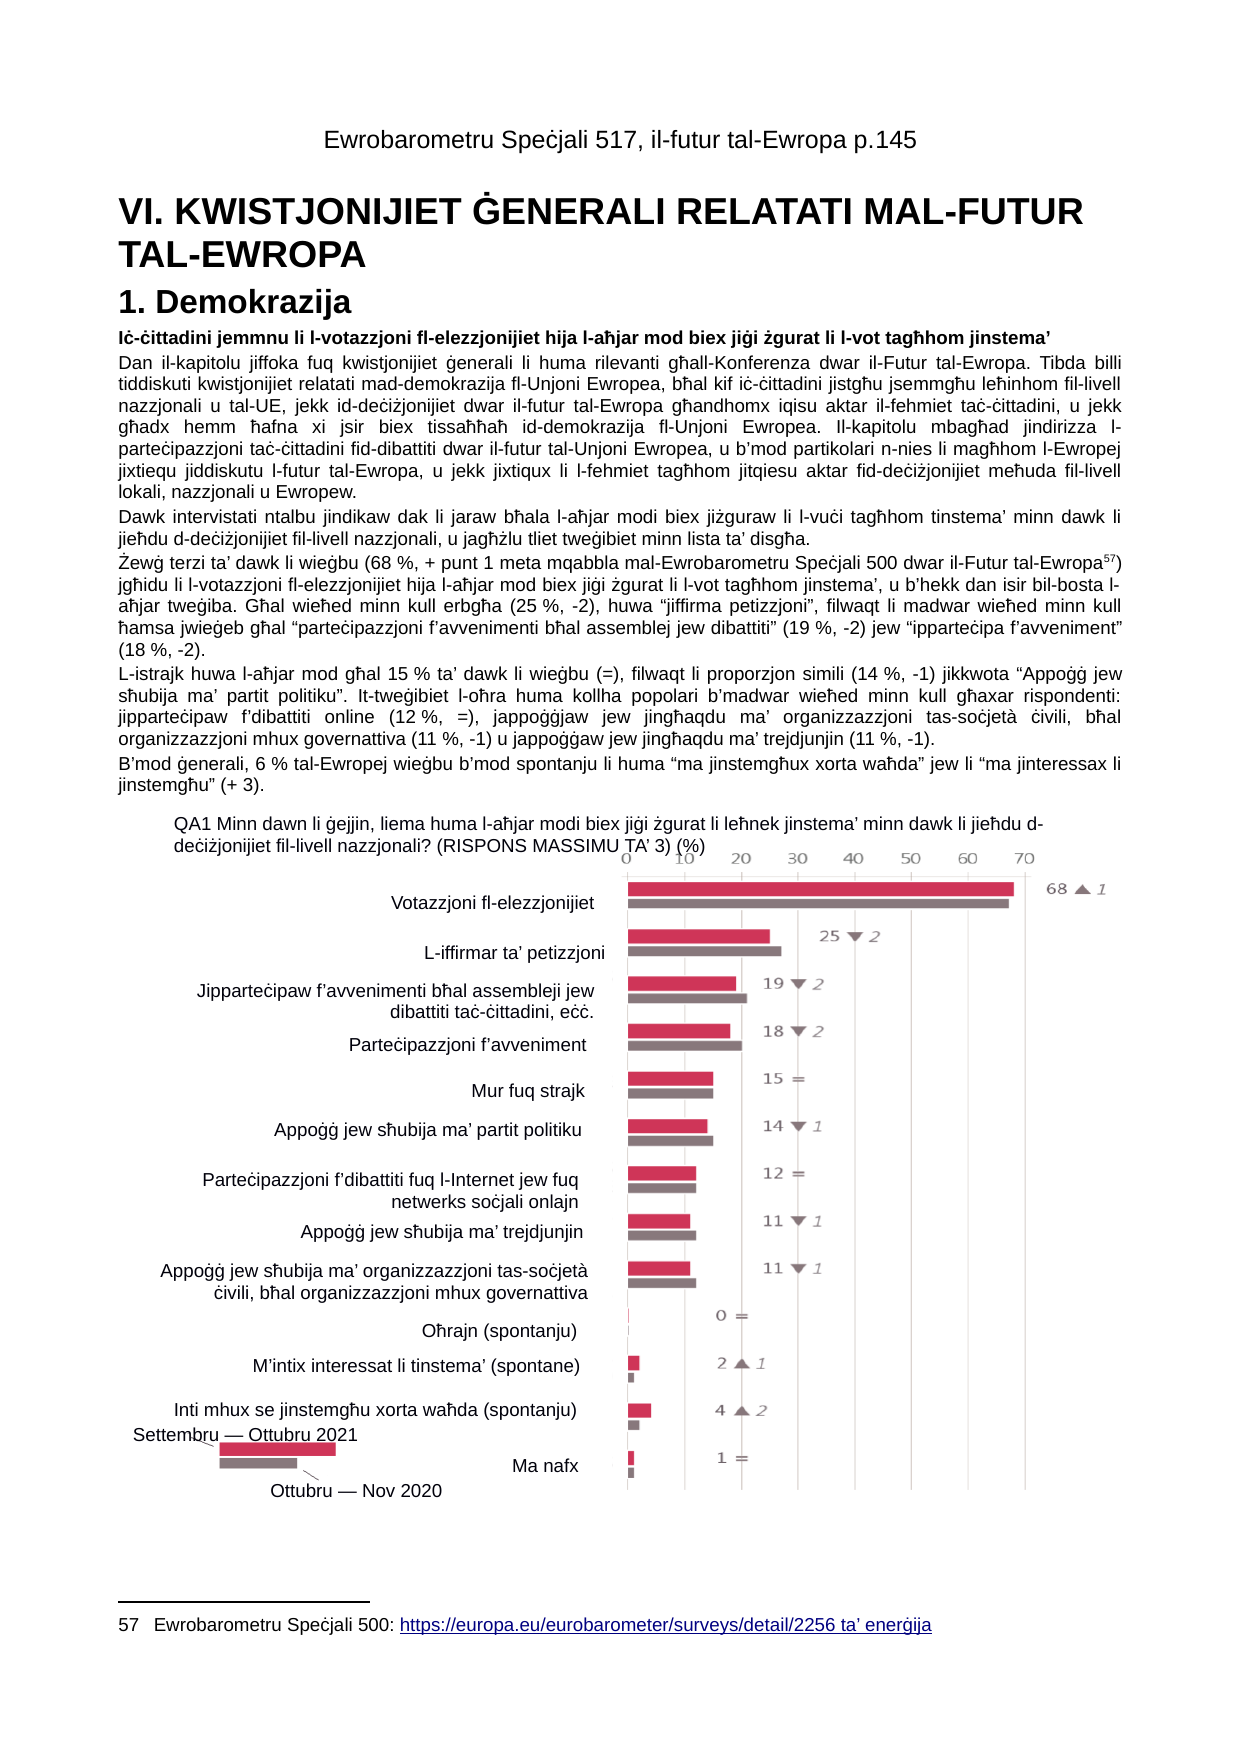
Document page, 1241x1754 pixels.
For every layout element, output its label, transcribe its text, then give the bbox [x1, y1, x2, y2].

picture [328, 1433, 334, 1440]
text B’mod ġenerali, 6 % tal-Ewropej wieġbu b’mod spontanju li huma “ma jinstemgħux xorta waħda” jew li “ma jinteressax li jinstemgħu” (+ 3). [118, 753, 1122, 796]
subtitle 1. Demokrazija [118, 282, 1122, 320]
text Iċ-ċittadini jemmnu li l-votazzjoni fl-elezzjonijiet hija l-aħjar mod biex jiġi żgurat li l-vot tagħhom jinstema’ [118, 327, 1122, 348]
picture [251, 1433, 260, 1440]
text Dawk intervistati ntalbu jindikaw dak li jaraw bħala l-aħjar modi biex jiżguraw li l-vuċi tagħhom tinstema’ minn dawk li jieħdu d-deċiżjonijiet fil-livell nazzjonali, u jagħżlu tliet tweġibiet minn lista ta’ disgħa. [118, 506, 1122, 549]
picture [184, 1433, 339, 1481]
text Ewrobarometru Speċjali 500: https://europa.eu/eurobarometer/surveys/detail/2256 ta’ enerġija [118, 1614, 1122, 1636]
text Żewġ terzi ta’ dawk li wieġbu (68 %, + punt 1 meta mqabbla mal-Ewrobarometru Speċjali 500 dwar il-Futur tal-Ewropa) jgħidu li l-votazzjoni fl-elezzjonijiet hija l-aħjar mod biex jiġi żgurat li l-vot tagħhom jinstema’, u b’hekk dan isir bil-bosta l-aħjar tweġiba. Għal wieħed minn kull erbgħa (25 %, -2), huwa “jiffirma petizzjoni”, filwaqt li madwar wieħed minn kull ħamsa jwieġeb għal “parteċipazzjoni f’avvenimenti bħal assemblej jew dibattiti” (19 %, -2) jew “ipparteċipa f’avveniment” (18 %, -2). [118, 552, 1122, 660]
subtitle VI. KWISTJONIJIET ĠENERALI RELATATI MAL-FUTUR TAL-EWROPA [118, 189, 1122, 276]
text Dan il-kapitolu jiffoka fuq kwistjonijiet ġenerali li huma rilevanti għall-Konferenza dwar il-Futur tal-Ewropa. Tibda billi tiddiskuti kwistjonijiet relatati mad-demokrazija fl-Unjoni Ewropea, bħal kif iċ-ċittadini jistgħu jsemmgħu leħinhom fil-livell nazzjonali u tal-UE, jekk id-deċiżjonijiet dwar il-futur tal-Ewropa għandhomx iqisu aktar il-fehmiet taċ-ċittadini, u jekk għadx hemm ħafna xi jsir biex tissaħħaħ id-demokrazija fl-Unjoni Ewropea. Il-kapitolu mbagħad jindirizza l-parteċipazzjoni taċ-ċittadini fid-dibattiti dwar il-futur tal-Unjoni Ewropea, u b’mod partikolari n-nies li magħhom l-Ewropej jixtiequ jiddiskutu l-futur tal-Ewropa, u jekk jixtiqux li l-fehmiet tagħhom jitqiesu aktar fid-deċiżjonijiet meħuda fil-livell lokali, nazzjonali u Ewropew. [118, 352, 1122, 503]
text L-istrajk huwa l-aħjar mod għal 15 % ta’ dawk li wieġbu (=), filwaqt li proporzjon simili (14 %, -1) jikkwota “Appoġġ jew sħubija ma’ partit politiku”. It-tweġibiet l-oħra huma kollha popolari b’madwar wieħed minn kull għaxar rispondenti: jipparteċipaw f’dibattiti online (12 %, =), jappoġġjaw jew jingħaqdu ma’ organizzazzjoni tas-soċjetà ċivili, bħal organizzazzjoni mhux governattiva (11 %, -1) u jappoġġaw jew jingħaqdu ma’ trejdjunjin (11 %, -1). [118, 663, 1122, 749]
picture [612, 843, 1117, 1501]
